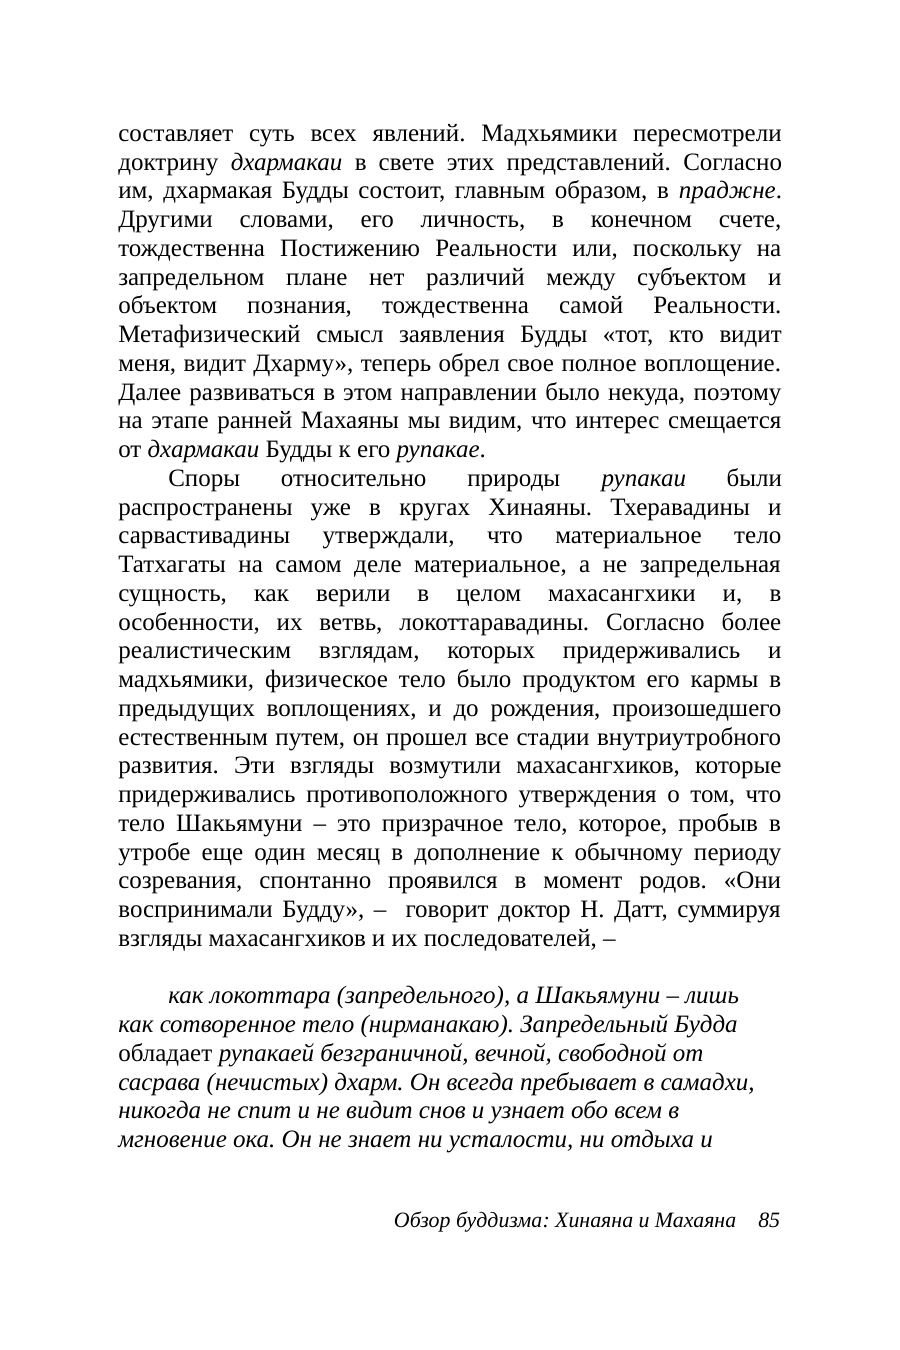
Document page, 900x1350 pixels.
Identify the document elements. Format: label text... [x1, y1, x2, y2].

text Споры относительно природы рупакаи были распространены уже в кругах Хинаяны. Тхеравадины и сарвастивадины утверждали, что материальное тело Татхагаты на самом деле материальное, а не запредельная сущность, как верили в целом махасангхики и, в особенности, их ветвь, локоттаравадины. Согласно более реалистическим взглядам, которых придерживались и мадхьямики, физическое тело было продуктом его кармы в предыдущих воплощениях, и до рождения, произошедшего естественным путем, он прошел все стадии внутриутробного развития. Эти взгляды возмутили махасангхиков, которые придерживались противоположного утверждения о том, что тело Шакьямуни – это призрачное тело, которое, пробыв в утробе еще один месяц в дополнение к обычному периоду созревания, спонтанно проявился в момент родов. «Они воспринимали Будду», – говорит доктор Н. Датт, суммируя взгляды махасангхиков и их последователей, – [118, 463, 782, 952]
text как локоттара (запредельного), а Шакьямуни – лишь как сотворенное тело (нирманакаю). Запредельный Будда обладает рупакаей безграничной, вечной, свободной от сасрава (нечистых) дхарм. Он всегда пребывает в самадхи, никогда не спит и не видит снов и узнает обо всем в мгновение ока. Он не знает ни усталости, ни отдыха и [118, 981, 782, 1153]
text составляет суть всех явлений. Мадхьямики пересмотрели доктрину дхармакаи в свете этих представлений. Согласно им, дхармакая Будды состоит, главным образом, в праджне. Другими словами, его личность, в конечном счете, тождественна Постижению Реальности или, поскольку на запредельном плане нет различий между субъектом и объектом познания, тождественна самой Реальности. Метафизический смысл заявления Будды «тот, кто видит меня, видит Дхарму», теперь обрел свое полное воплощение. Далее развиваться в этом направлении было некуда, поэтому на этапе ранней Махаяны мы видим, что интерес смещается от дхармакаи Будды к его рупакае. [118, 118, 782, 463]
